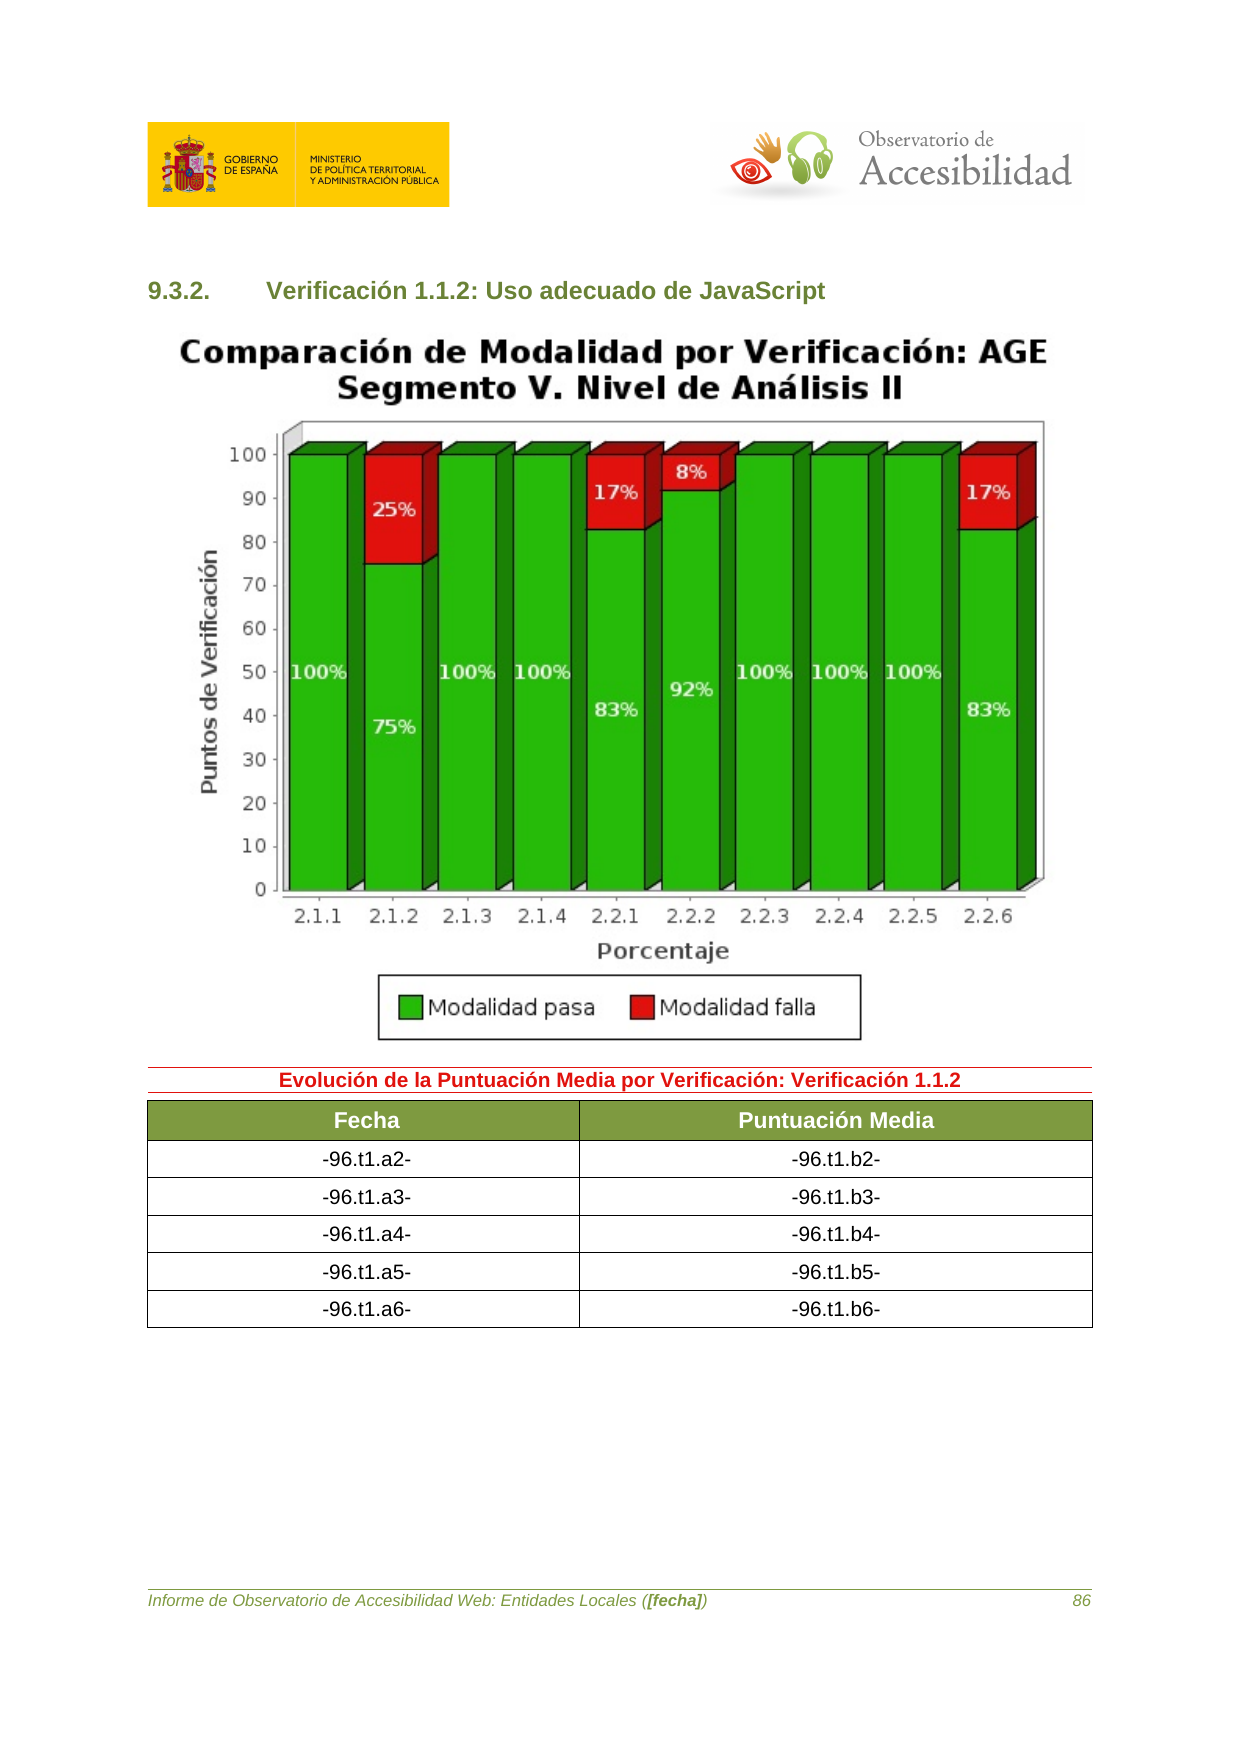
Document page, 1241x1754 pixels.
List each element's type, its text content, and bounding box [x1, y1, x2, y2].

table_cell -96.t1.b2- [580, 1141, 1092, 1177]
table_cell -96.t1.b4- [580, 1216, 1092, 1252]
table_cell -96.t1.a2- [148, 1141, 579, 1177]
table_cell -96.t1.a4- [148, 1216, 579, 1252]
table_header Puntuación Media [580, 1101, 1092, 1140]
table_cell -96.t1.b6- [580, 1291, 1092, 1327]
table_cell -96.t1.b3- [580, 1178, 1092, 1215]
table_cell -96.t1.a3- [148, 1178, 579, 1215]
table_cell -96.t1.a6- [148, 1291, 579, 1327]
table_cell -96.t1.b5- [580, 1253, 1092, 1290]
table_header Fecha [148, 1101, 579, 1140]
table_cell -96.t1.a5- [148, 1253, 579, 1290]
list Verificación 1.1.2: Uso adecuado de JavaScript [148, 276, 1092, 304]
text Evolución de la Puntuación Media por Verificación: Verificación 1.1.2 [148, 1068, 1092, 1092]
